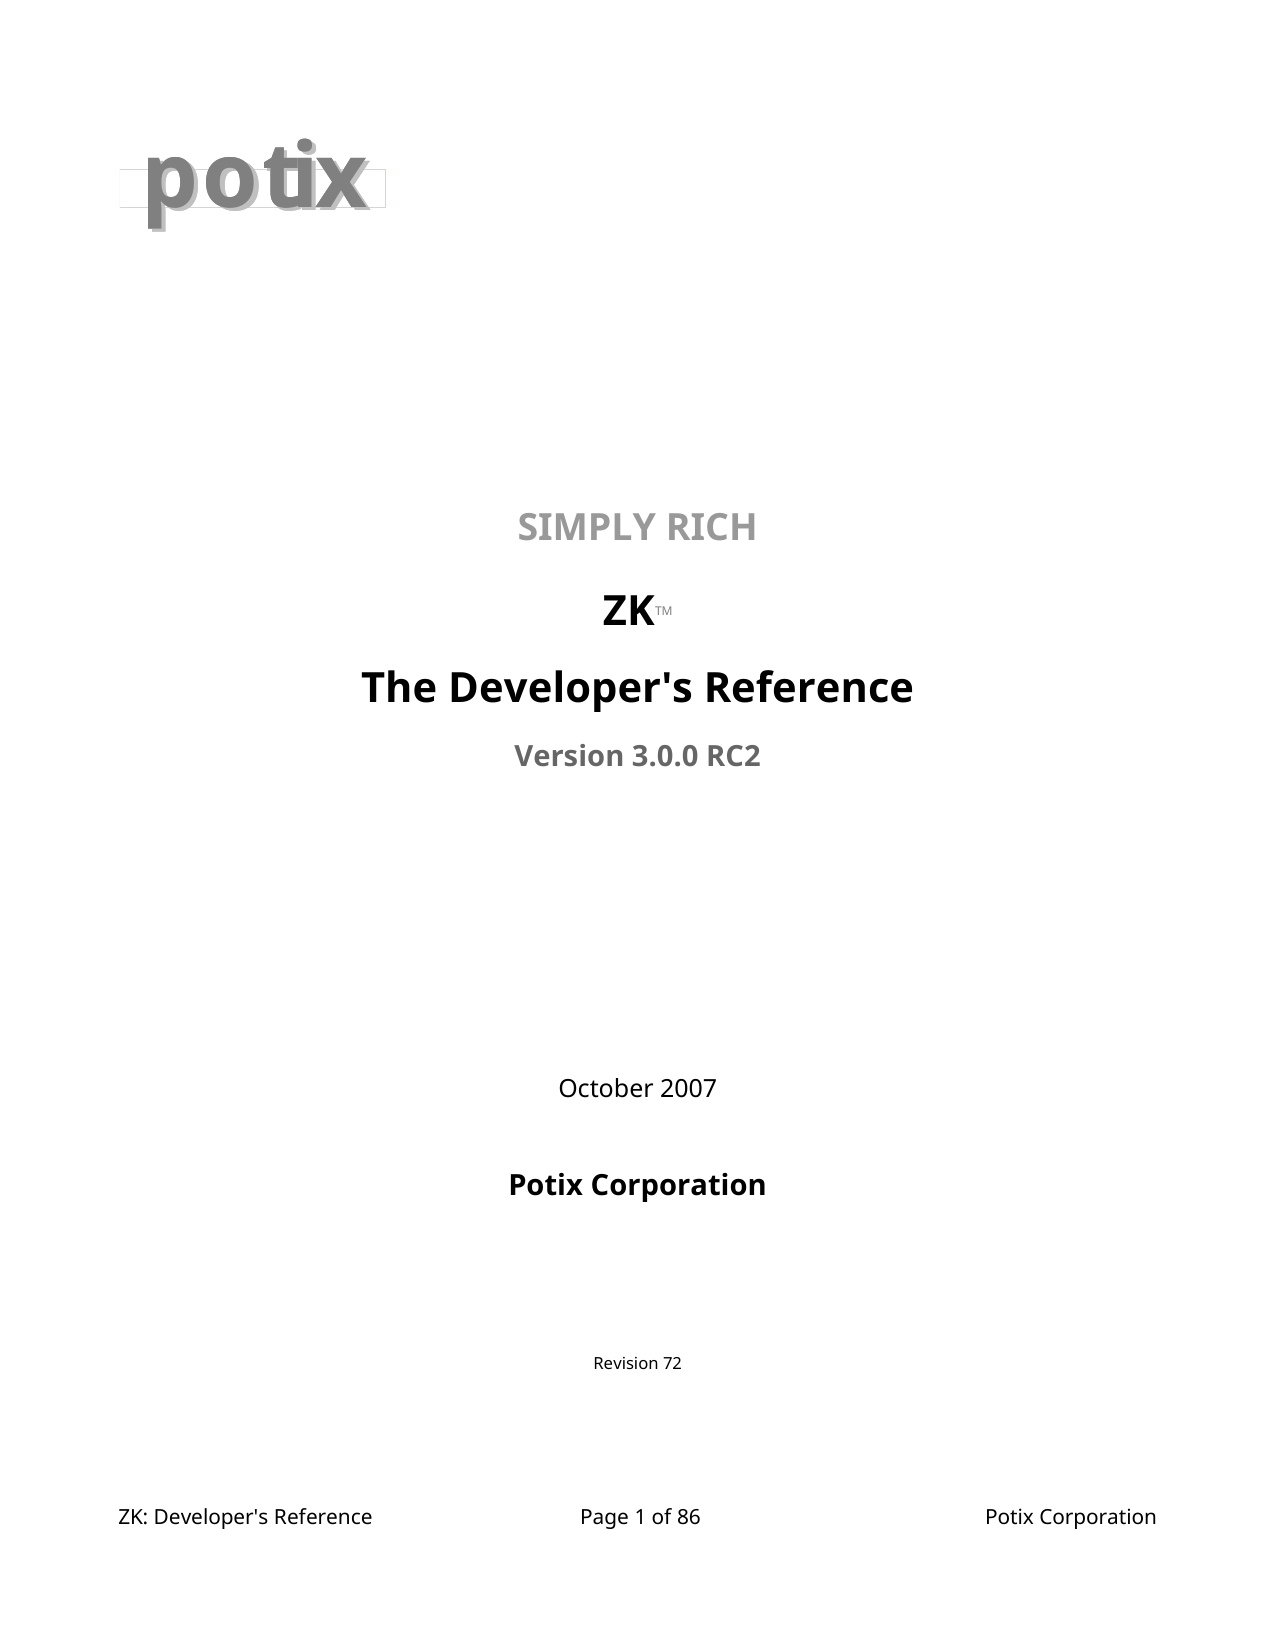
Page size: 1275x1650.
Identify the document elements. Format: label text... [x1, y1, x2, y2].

text SIMPLY RICH [118, 500, 1157, 551]
text Revision 72 [118, 1351, 1157, 1374]
text Version 3.0.0 RC2 [118, 736, 1157, 775]
text The Developer's Reference [118, 658, 1157, 715]
text Potix Corporation [118, 1164, 1157, 1203]
text ZKTM [118, 580, 1157, 637]
text October 2007 [118, 1071, 1157, 1105]
